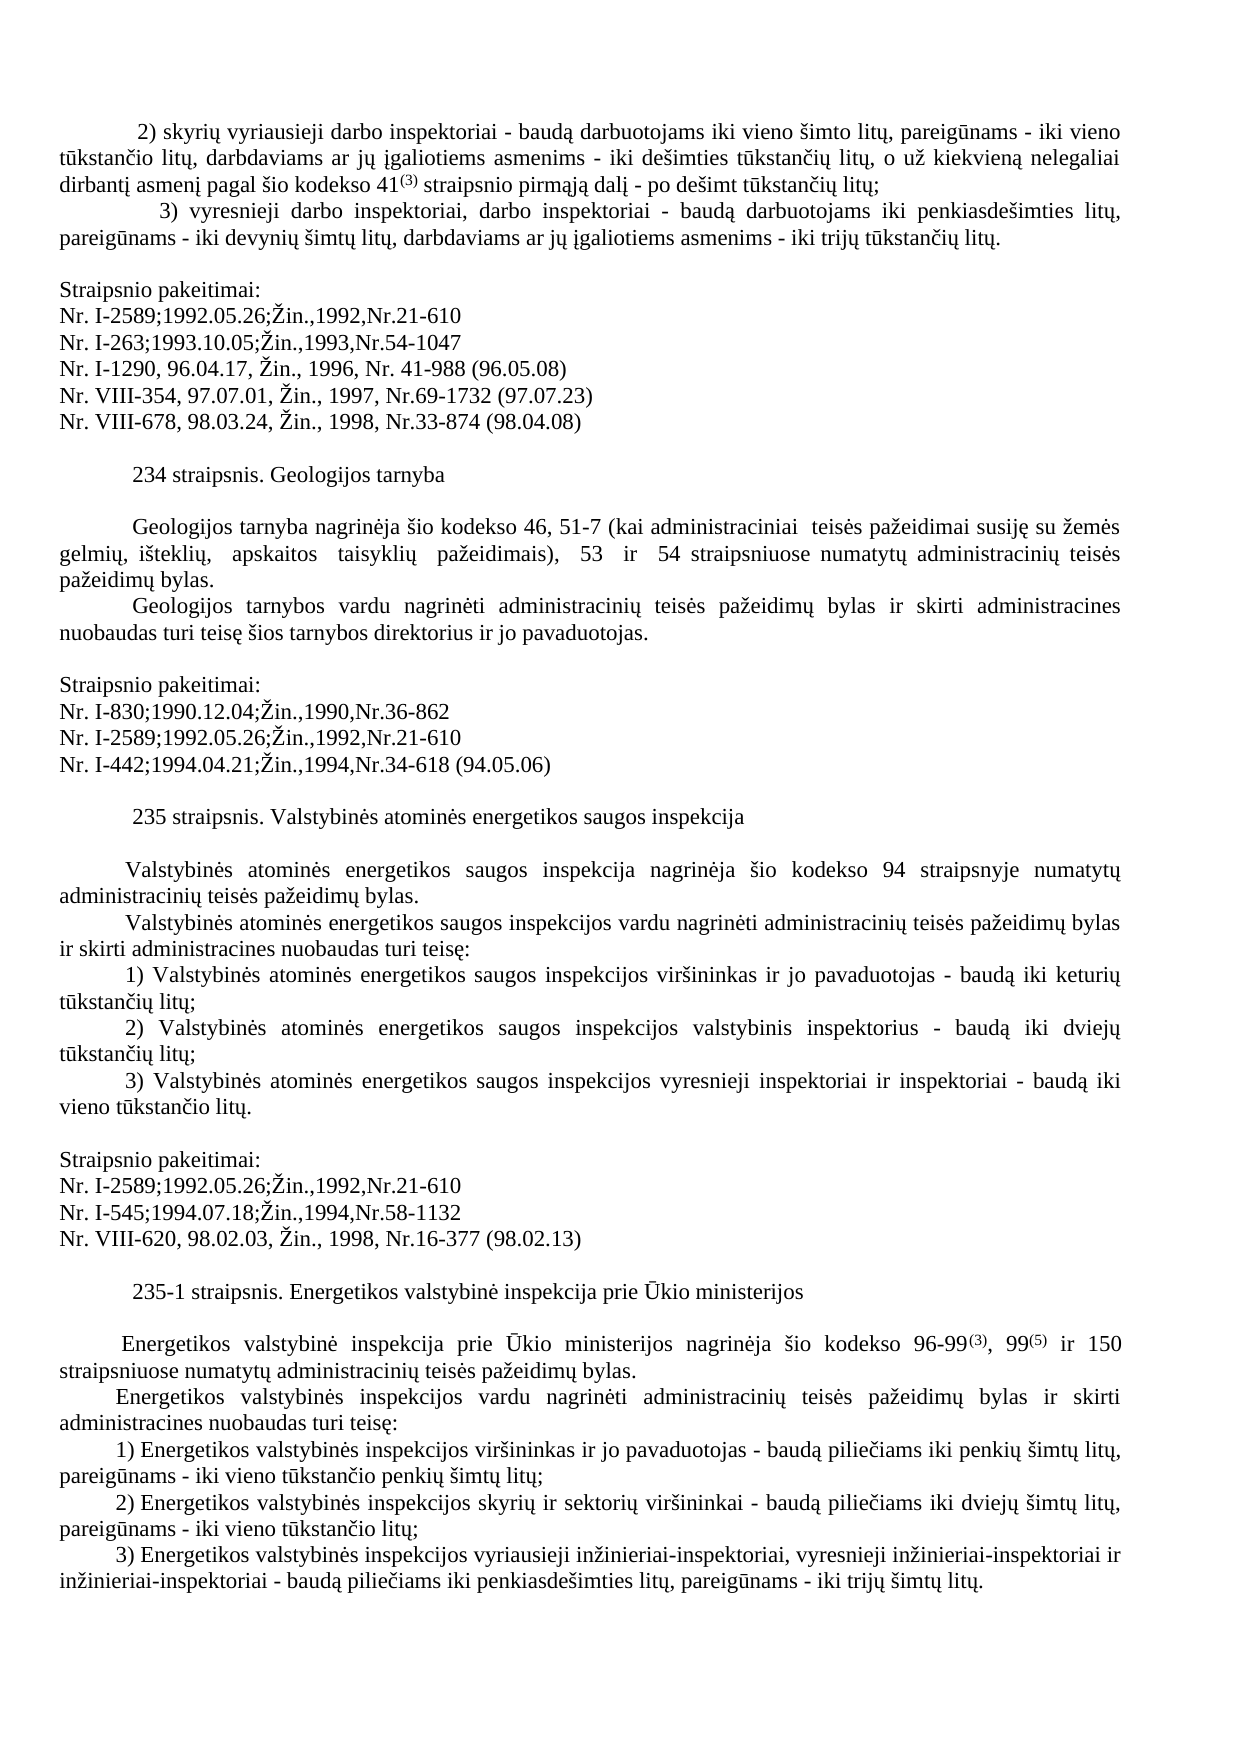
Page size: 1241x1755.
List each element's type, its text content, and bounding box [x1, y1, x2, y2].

text 235 straipsnis. Valstybinės atominės energetikos saugos inspekcija [59, 803, 1122, 830]
text 235-1 straipsnis. Energetikos valstybinė inspekcija prie Ūkio ministerijos [59, 1278, 1122, 1304]
text Geologijos tarnybos vardu nagrinėti administracinių teisės pažeidimų bylas ir skirti administracines nuobaudas turi teisę šios tarnybos direktorius ir jo pavaduotojas. [59, 592, 1122, 645]
text 234 straipsnis. Geologijos tarnyba [59, 461, 1122, 487]
text Straipsnio pakeitimai: [59, 276, 1122, 303]
text Nr. VIII-354, 97.07.01, Žin., 1997, Nr.69-1732 (97.07.23) [59, 382, 1122, 408]
text 1) Valstybinės atominės energetikos saugos inspekcijos viršininkas ir jo pavaduotojas - baudą iki keturių tūkstančių litų; [59, 961, 1122, 1014]
text 1) Energetikos valstybinės inspekcijos viršininkas ir jo pavaduotojas - baudą piliečiams iki penkių šimtų litų, pareigūnams - iki vieno tūkstančio penkių šimtų litų; [59, 1436, 1122, 1488]
text Nr. I-2589;1992.05.26;Žin.,1992,Nr.21-610 [59, 1172, 1122, 1199]
text Nr. I-545;1994.07.18;Žin.,1994,Nr.58-1132 [59, 1199, 1122, 1225]
text 2) Energetikos valstybinės inspekcijos skyrių ir sektorių viršininkai - baudą piliečiams iki dviejų šimtų litų, pareigūnams - iki vieno tūkstančio litų; [59, 1488, 1122, 1541]
text Energetikos valstybinė inspekcija prie Ūkio ministerijos nagrinėja šio kodekso 96-99(3), 99(5) ir 150 straipsniuose numatytų administracinių teisės pažeidimų bylas. [59, 1330, 1122, 1383]
text Valstybinės atominės energetikos saugos inspekcijos vardu nagrinėti administracinių teisės pažeidimų bylas ir skirti administracines nuobaudas turi teisę: [59, 909, 1122, 961]
text Nr. VIII-620, 98.02.03, Žin., 1998, Nr.16-377 (98.02.13) [59, 1225, 1122, 1251]
text 3) Energetikos valstybinės inspekcijos vyriausieji inžinieriai-inspektoriai, vyresnieji inžinieriai-inspektoriai ir inžinieriai-inspektoriai - baudą piliečiams iki penkiasdešimties litų, pareigūnams - iki trijų šimtų litų. [59, 1541, 1122, 1594]
text Nr. I-830;1990.12.04;Žin.,1990,Nr.36-862 [59, 698, 1122, 724]
text Straipsnio pakeitimai: [59, 1146, 1122, 1172]
text Nr. VIII-678, 98.03.24, Žin., 1998, Nr.33-874 (98.04.08) [59, 408, 1122, 434]
text Nr. I-442;1994.04.21;Žin.,1994,Nr.34-618 (94.05.06) [59, 751, 1122, 777]
text 2) skyrių vyriausieji darbo inspektoriai - baudą darbuotojams iki vieno šimto litų, pareigūnams - iki vieno tūkstančio litų, darbdaviams ar jų įgaliotiems asmenims - iki dešimties tūkstančių litų, o už kiekvieną nelegaliai dirbantį asmenį pagal šio kodekso 41(3) straipsnio pirmąją dalį - po dešimt tūkstančių litų; [59, 118, 1122, 197]
text 2) Valstybinės atominės energetikos saugos inspekcijos valstybinis inspektorius - baudą iki dviejų tūkstančių litų; [59, 1014, 1122, 1067]
text Nr. I-2589;1992.05.26;Žin.,1992,Nr.21-610 [59, 724, 1122, 751]
text Nr. I-1290, 96.04.17, Žin., 1996, Nr. 41-988 (96.05.08) [59, 355, 1122, 382]
text Energetikos valstybinės inspekcijos vardu nagrinėti administracinių teisės pažeidimų bylas ir skirti administracines nuobaudas turi teisę: [59, 1383, 1122, 1436]
text Nr. I-2589;1992.05.26;Žin.,1992,Nr.21-610 [59, 303, 1122, 329]
text Straipsnio pakeitimai: [59, 672, 1122, 698]
text Nr. I-263;1993.10.05;Žin.,1993,Nr.54-1047 [59, 329, 1122, 355]
text Valstybinės atominės energetikos saugos inspekcija nagrinėja šio kodekso 94 straipsnyje numatytų administracinių teisės pažeidimų bylas. [59, 856, 1122, 909]
text Geologijos tarnyba nagrinėja šio kodekso 46, 51-7 (kai administraciniai teisės pažeidimai susiję su žemės gelmių, išteklių, apskaitos taisyklių pažeidimais), 53 ir 54 straipsniuose numatytų administracinių teisės pažeidimų bylas. [59, 513, 1122, 592]
text 3) Valstybinės atominės energetikos saugos inspekcijos vyresnieji inspektoriai ir inspektoriai - baudą iki vieno tūkstančio litų. [59, 1067, 1122, 1119]
text 3) vyresnieji darbo inspektoriai, darbo inspektoriai - baudą darbuotojams iki penkiasdešimties litų, pareigūnams - iki devynių šimtų litų, darbdaviams ar jų įgaliotiems asmenims - iki trijų tūkstančių litų. [59, 197, 1122, 250]
